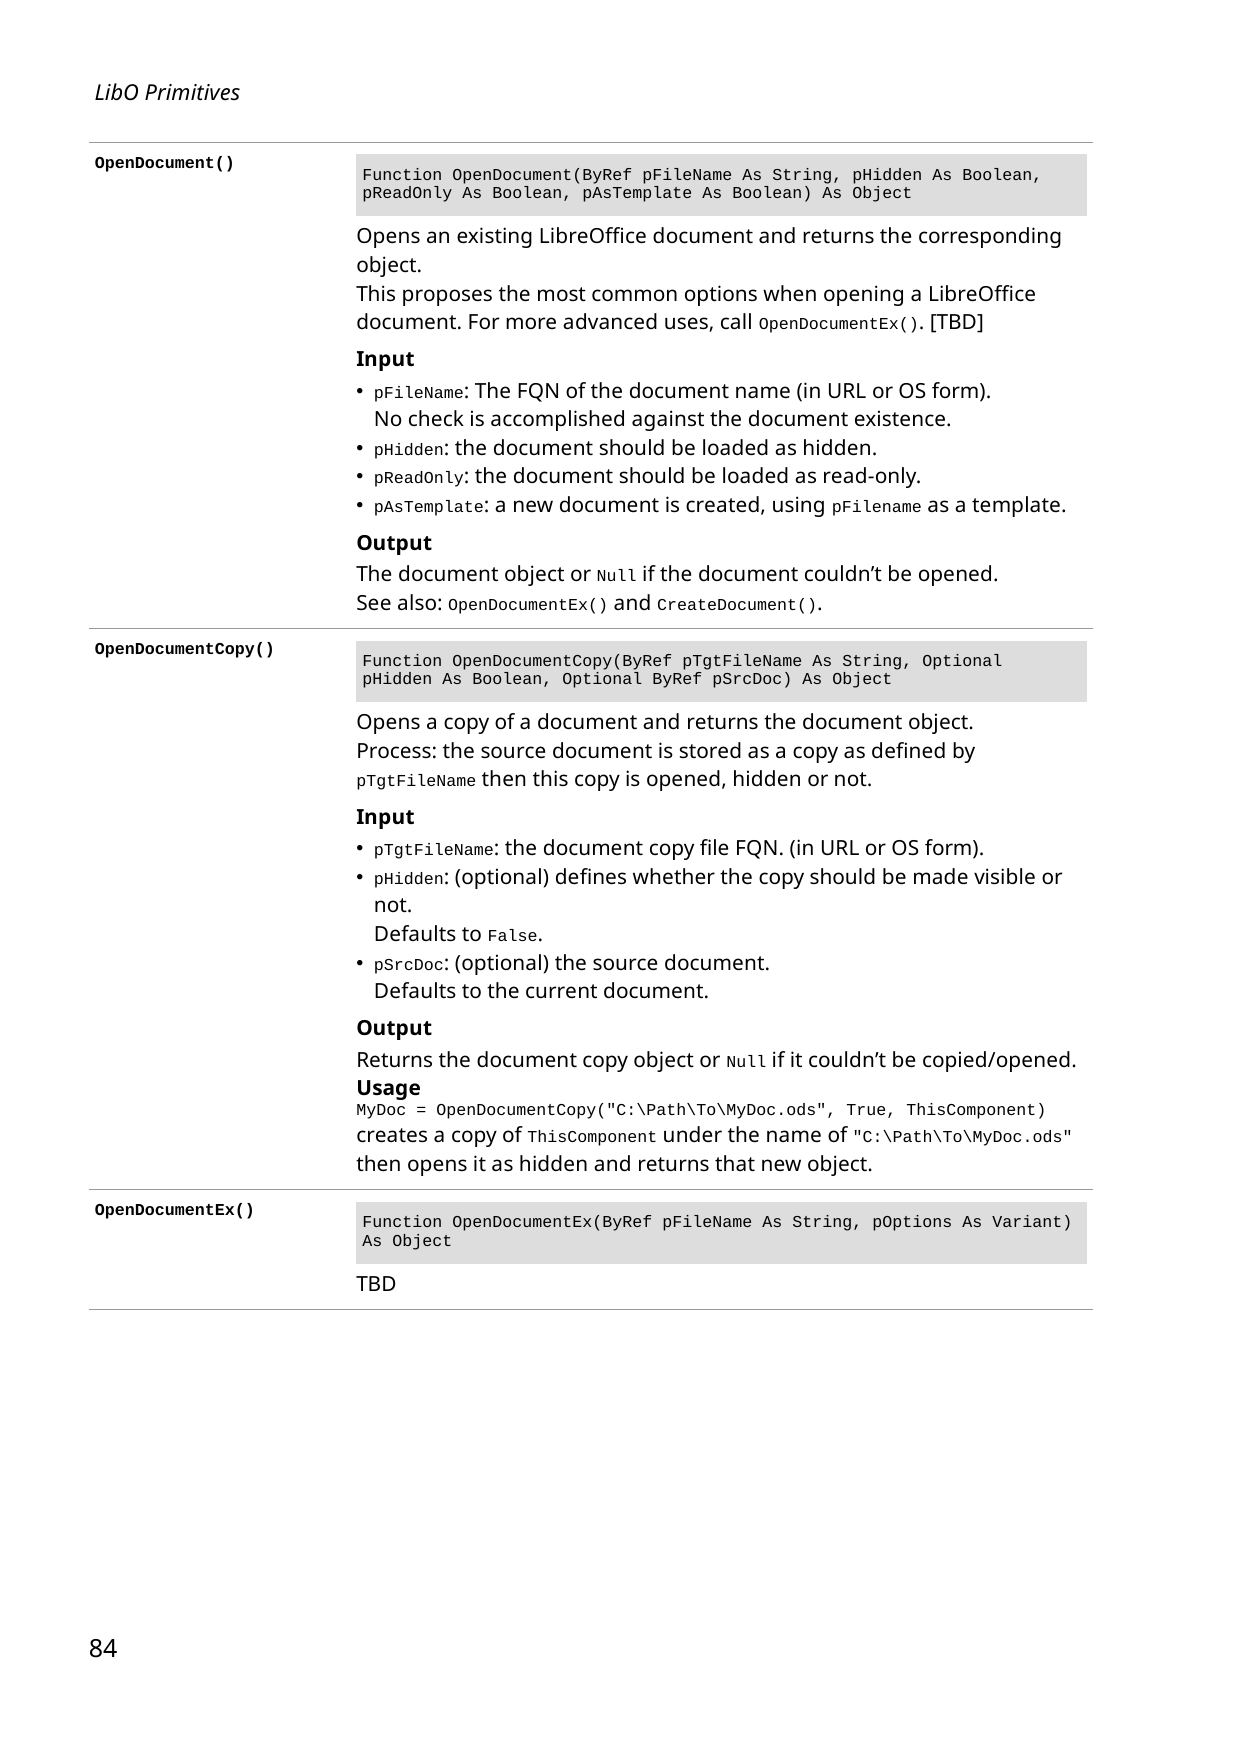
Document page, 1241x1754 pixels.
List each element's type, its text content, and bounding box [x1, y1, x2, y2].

table_cell OpenDocument() [89, 143, 350, 628]
table_cell Function OpenDocument(ByRef pFileName As String, pHidden As Boolean, pReadOnly As Boolean, pAsTemplate As Boolean) As Object Opens an existing LibreOffice document and returns the corresponding object. This proposes the most common options when opening a LibreOffice document. For more advanced uses, call OpenDocumentEx(). [TBD] Input pFileName: The FQN of the document name (in URL or OS form). No check is accomplished against the document existence. pHidden: the document should be loaded as hidden. pReadOnly: the document should be loaded as read-only. pAsTemplate: a new document is created, using pFilename as a template. Output The document object or Null if the document couldn’t be opened. See also: OpenDocumentEx() and CreateDocument(). [350, 143, 1093, 628]
table_cell Function OpenDocumentCopy(ByRef pTgtFileName As String, Optional pHidden As Boolean, Optional ByRef pSrcDoc) As Object Opens a copy of a document and returns the document object. Process: the source document is stored as a copy as defined by pTgtFileName then this copy is opened, hidden or not. Input pTgtFileName: the document copy file FQN. (in URL or OS form). pHidden: (optional) defines whether the copy should be made visible or not. Defaults to False. pSrcDoc: (optional) the source document. Defaults to the current document. Output Returns the document copy object or Null if it couldn’t be copied/opened. Usage MyDoc = OpenDocumentCopy("C:\Path\To\MyDoc.ods", True, ThisComponent) creates a copy of ThisComponent under the name of "C:\Path\To\MyDoc.ods" then opens it as hidden and returns that new object. [350, 629, 1093, 1189]
table_cell Function OpenDocumentEx(ByRef pFileName As String, pOptions As Variant) As Object TBD [350, 1190, 1093, 1309]
table_cell OpenDocumentEx() [89, 1190, 350, 1309]
table_cell OpenDocumentCopy() [89, 629, 350, 1189]
